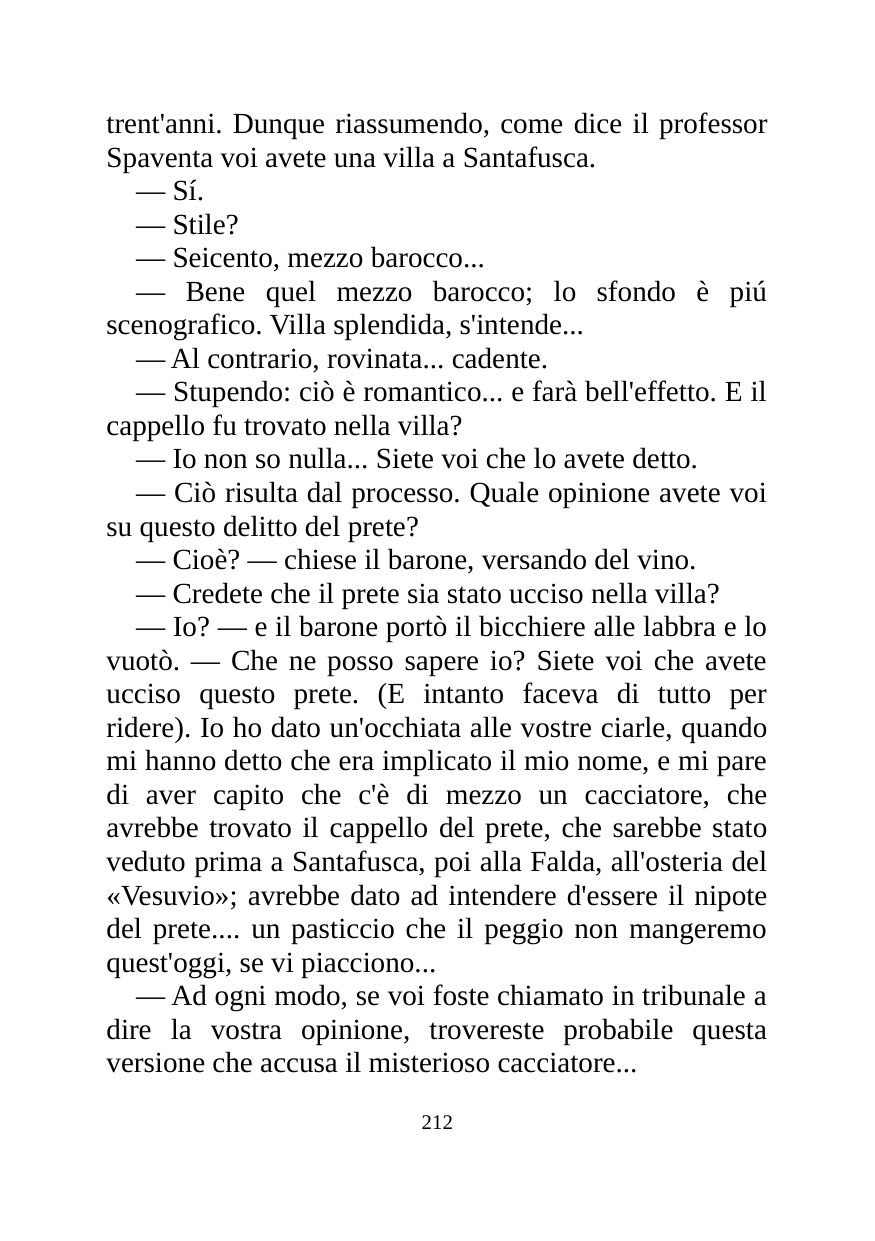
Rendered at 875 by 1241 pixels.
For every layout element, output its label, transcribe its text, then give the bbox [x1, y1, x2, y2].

text — Al contrario, rovinata... cadente. [106, 341, 768, 374]
text — Bene quel mezzo barocco; lo sfondo è piú scenografico. Villa splendida, s'intende... [106, 274, 768, 341]
text — Io? — e il barone portò il bicchiere alle labbra e lo vuotò. — Che ne posso sapere io? Siete voi che avete ucciso questo prete. (E intanto faceva di tutto per ridere). Io ho dato un'occhiata alle vostre ciarle, quando mi hanno detto che era implicato il mio nome, e mi pare di aver capito che c'è di mezzo un cacciatore, che avrebbe trovato il cappello del prete, che sarebbe stato veduto prima a Santafusca, poi alla Falda, all'osteria del «Vesuvio»; avrebbe dato ad intendere d'essere il nipote del prete.... un pasticcio che il peggio non mangeremo quest'oggi, se vi piacciono... [106, 609, 768, 978]
text — Seicento, mezzo barocco... [106, 240, 768, 274]
text — Stupendo: ciò è romantico... e farà bell'effetto. E il cappello fu trovato nella villa? [106, 374, 768, 442]
text — Sí. [106, 173, 768, 207]
text — Cioè? — chiese il barone, versando del vino. [106, 542, 768, 576]
text — Ciò risulta dal processo. Quale opinione avete voi su questo delitto del prete? [106, 475, 768, 542]
text trent'anni. Dunque riassumendo, come dice il professor Spaventa voi avete una villa a Santafusca. [106, 106, 768, 173]
text — Stile? [106, 207, 768, 240]
text — Io non so nulla... Siete voi che lo avete detto. [106, 442, 768, 475]
text — Ad ogni modo, se voi foste chiamato in tribunale a dire la vostra opinione, trovereste probabile questa versione che accusa il misterioso cacciatore... [106, 978, 768, 1079]
text — Credete che il prete sia stato ucciso nella villa? [106, 576, 768, 609]
